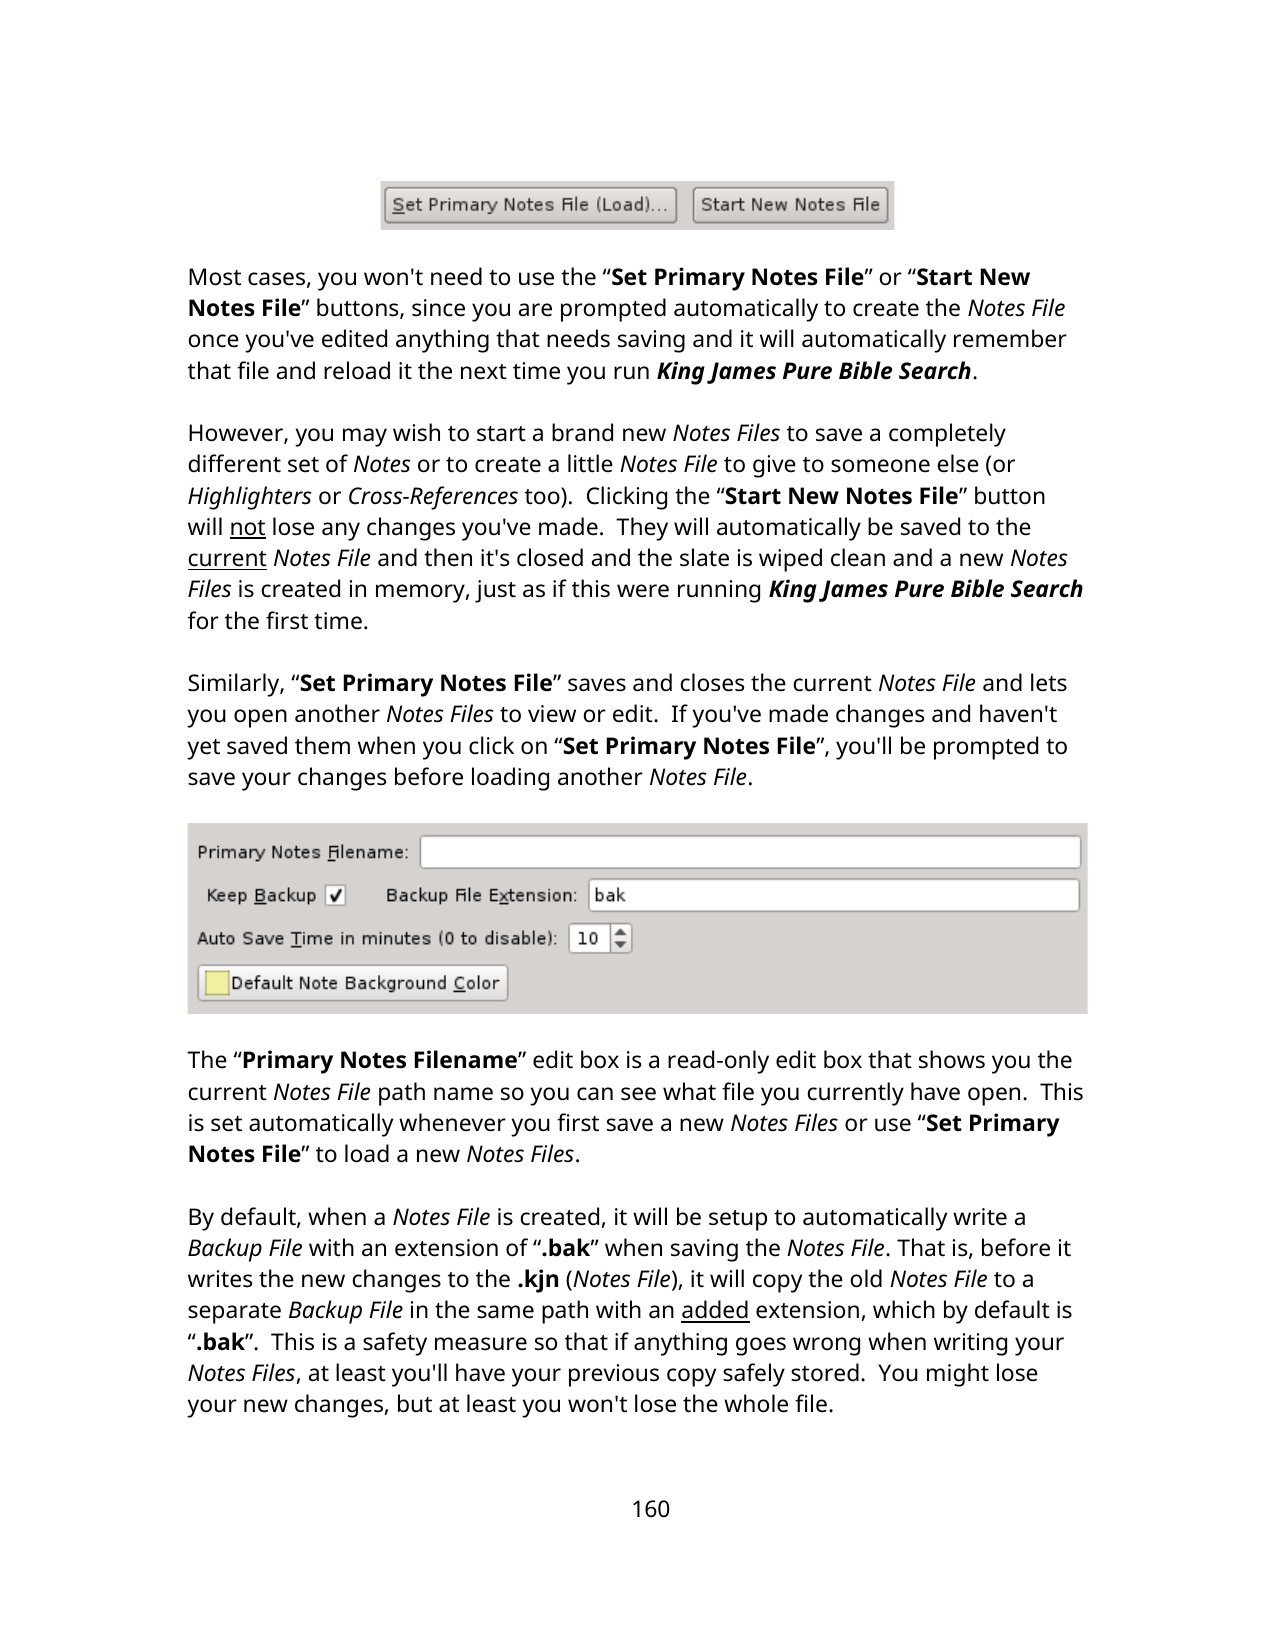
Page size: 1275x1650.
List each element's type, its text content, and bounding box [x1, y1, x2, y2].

text Similarly, “Set Primary Notes File” saves and closes the current Notes File and lets you open another Notes Files to view or edit. If you've made changes and haven't yet saved them when you click on “Set Primary Notes File”, you'll be prompted to save your changes before loading another Notes File. [187, 667, 1087, 792]
text The “Primary Notes Filename” edit box is a read-only edit box that shows you the current Notes File path name so you can see what file you currently have open. This is set automatically whenever you first save a new Notes Files or use “Set Primary Notes File” to load a new Notes Files. [187, 1044, 1087, 1169]
text However, you may wish to start a brand new Notes Files to save a completely different set of Notes or to create a little Notes File to give to someone else (or Highlighters or Cross-References too). Clicking the “Start New Notes File” button will not lose any changes you've made. They will automatically be saved to the current Notes File and then it's closed and the slate is wiped clean and a new Notes Files is created in memory, just as if this were running King James Pure Bible Search for the first time. [187, 417, 1087, 636]
picture [380, 181, 895, 230]
text Most cases, you won't need to use the “Set Primary Notes File” or “Start New Notes File” buttons, since you are prompted automatically to create the Notes File once you've edited anything that needs saving and it will automatically remember that file and reload it the next time you run King James Pure Bible Search. [187, 261, 1087, 386]
picture [187, 823, 1088, 1014]
text By default, when a Notes File is created, it will be setup to automatically write a Backup File with an extension of “.bak” when saving the Notes File. That is, before it writes the new changes to the .kjn (Notes File), it will copy the old Notes File to a separate Backup File in the same path with an added extension, which by default is “.bak”. This is a safety measure so that if anything goes wrong when writing your Notes Files, at least you'll have your previous copy safely stored. You might lose your new changes, but at least you won't lose the whole file. [187, 1201, 1087, 1419]
